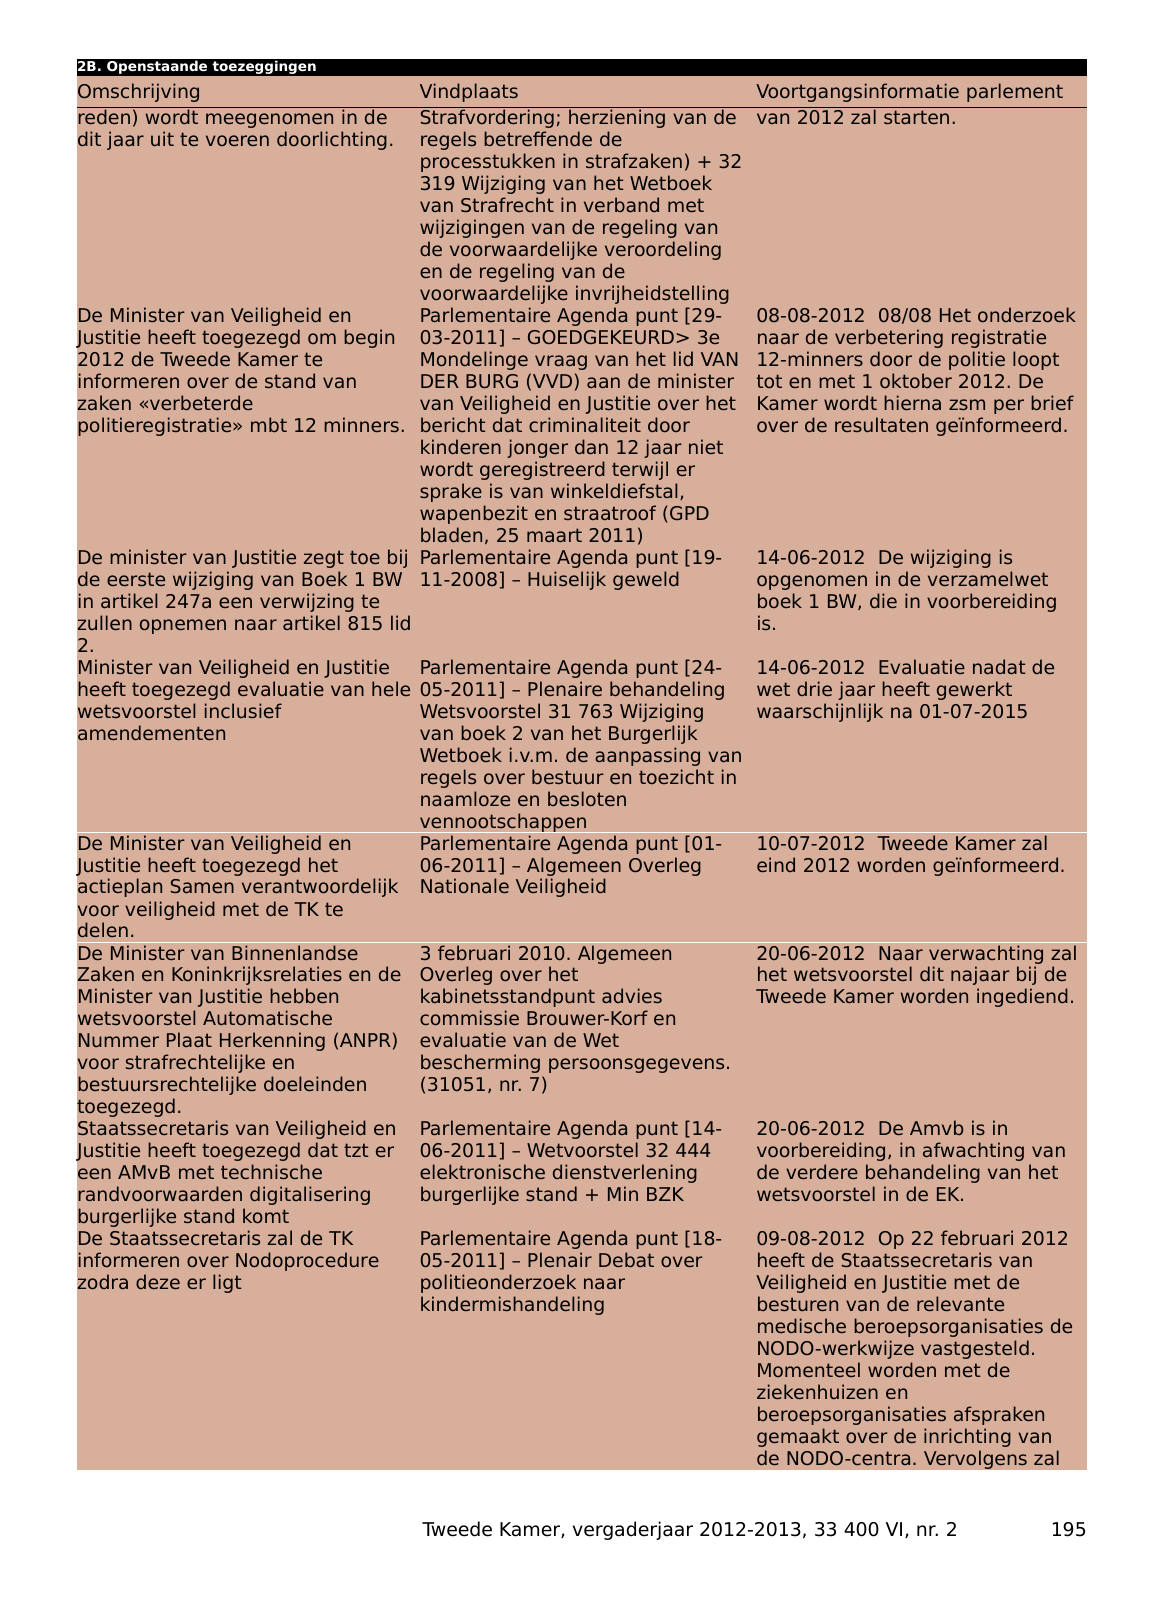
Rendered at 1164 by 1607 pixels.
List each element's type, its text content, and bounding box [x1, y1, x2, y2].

table_cell De Minister van Binnenlandse Zaken en Koninkrijksrelaties en de Minister van Justitie hebben wetsvoorstel Automatische Nummer Plaat Herkenning (ANPR) voor strafrechtelijke en bestuursrechtelijke doeleinden toegezegd. [77, 943, 413, 1118]
table_cell 09-08-2012 Op 22 februari 2012 heeft de Staatssecretaris van Veiligheid en Justitie met de besturen van de relevante medische beroepsorganisaties de NODO-werkwijze vastgesteld. Momenteel worden met de ziekenhuizen en beroepsorganisaties afspraken gemaakt over de inrichting van de NODO-centra. Vervolgens zal [750, 1228, 1087, 1470]
table_cell 20-06-2012 Naar verwachting zal het wetsvoorstel dit najaar bij de Tweede Kamer worden ingediend. [750, 943, 1087, 1118]
table_cell Staatssecretaris van Veiligheid en Justitie heeft toegezegd dat tzt er een AMvB met technische randvoorwaarden digitalisering burgerlijke stand komt [77, 1118, 413, 1228]
table_cell Parlementaire Agenda punt [18-05-2011] – Plenair Debat over politieonderzoek naar kindermishandeling [413, 1228, 750, 1470]
table_cell 10-07-2012 Tweede Kamer zal eind 2012 worden geïnformeerd. [750, 833, 1087, 942]
table_cell Omschrijving [77, 76, 413, 107]
table_cell reden) wordt meegenomen in de dit jaar uit te voeren doorlichting. [77, 108, 413, 305]
table_cell 14-06-2012 Evaluatie nadat de wet drie jaar heeft gewerkt waarschijnlijk na 01-07-2015 [750, 657, 1087, 832]
table_cell Minister van Veiligheid en Justitie heeft toegezegd evaluatie van hele wetsvoorstel inclusief amendementen [77, 657, 413, 832]
table_cell Parlementaire Agenda punt [24-05-2011] – Plenaire behandeling Wetsvoorstel 31 763 Wijziging van boek 2 van het Burgerlijk Wetboek i.v.m. de aanpassing van regels over bestuur en toezicht in naamloze en besloten vennootschappen [413, 657, 750, 832]
table_cell Parlementaire Agenda punt [29-03-2011] – GOEDGEKEURD> 3e Mondelinge vraag van het lid VAN DER BURG (VVD) aan de minister van Veiligheid en Justitie over het bericht dat criminaliteit door kinderen jonger dan 12 jaar niet wordt geregistreerd terwijl er sprake is van winkeldiefstal, wapenbezit en straatroof (GPD bladen, 25 maart 2011) [413, 305, 750, 547]
table_cell Voortgangsinformatie parlement [750, 76, 1087, 107]
table_cell 14-06-2012 De wijziging is opgenomen in de verzamelwet boek 1 BW, die in voorbereiding is. [750, 547, 1087, 657]
table_cell van 2012 zal starten. [750, 108, 1087, 305]
table_cell 08-08-2012 08/08 Het onderzoek naar de verbetering registratie 12-minners door de politie loopt tot en met 1 oktober 2012. De Kamer wordt hierna zsm per brief over de resultaten geïnformeerd. [750, 305, 1087, 547]
table_cell De Staatssecretaris zal de TK informeren over Nodoprocedure zodra deze er ligt [77, 1228, 413, 1470]
table_cell Parlementaire Agenda punt [19-11-2008] – Huiselijk geweld [413, 547, 750, 657]
table_header 2B. Openstaande toezeggingen [77, 59, 1087, 75]
table_cell 20-06-2012 De Amvb is in voorbereiding, in afwachting van de verdere behandeling van het wetsvoorstel in de EK. [750, 1118, 1087, 1228]
table_cell 3 februari 2010. Algemeen Overleg over het kabinetsstandpunt advies commissie Brouwer-Korf en evaluatie van de Wet bescherming persoonsgegevens. (31051, nr. 7) [413, 943, 750, 1118]
table_cell De Minister van Veiligheid en Justitie heeft toegezegd om begin 2012 de Tweede Kamer te informeren over de stand van zaken «verbeterde politieregistratie» mbt 12 minners. [77, 305, 413, 547]
table_cell Parlementaire Agenda punt [14-06-2011] – Wetvoorstel 32 444 elektronische dienstverlening burgerlijke stand + Min BZK [413, 1118, 750, 1228]
table_cell Parlementaire Agenda punt [01-06-2011] – Algemeen Overleg Nationale Veiligheid [413, 833, 750, 942]
table_cell De Minister van Veiligheid en Justitie heeft toegezegd het actieplan Samen verantwoordelijk voor veiligheid met de TK te delen. [77, 833, 413, 942]
table_cell Vindplaats [413, 76, 750, 107]
table_cell Strafvordering; herziening van de regels betreffende de processtukken in strafzaken) + 32 319 Wijziging van het Wetboek van Strafrecht in verband met wijzigingen van de regeling van de voorwaardelijke veroordeling en de regeling van de voorwaardelijke invrijheidstelling [413, 108, 750, 305]
table_cell De minister van Justitie zegt toe bij de eerste wijziging van Boek 1 BW in artikel 247a een verwijzing te zullen opnemen naar artikel 815 lid 2. [77, 547, 413, 657]
